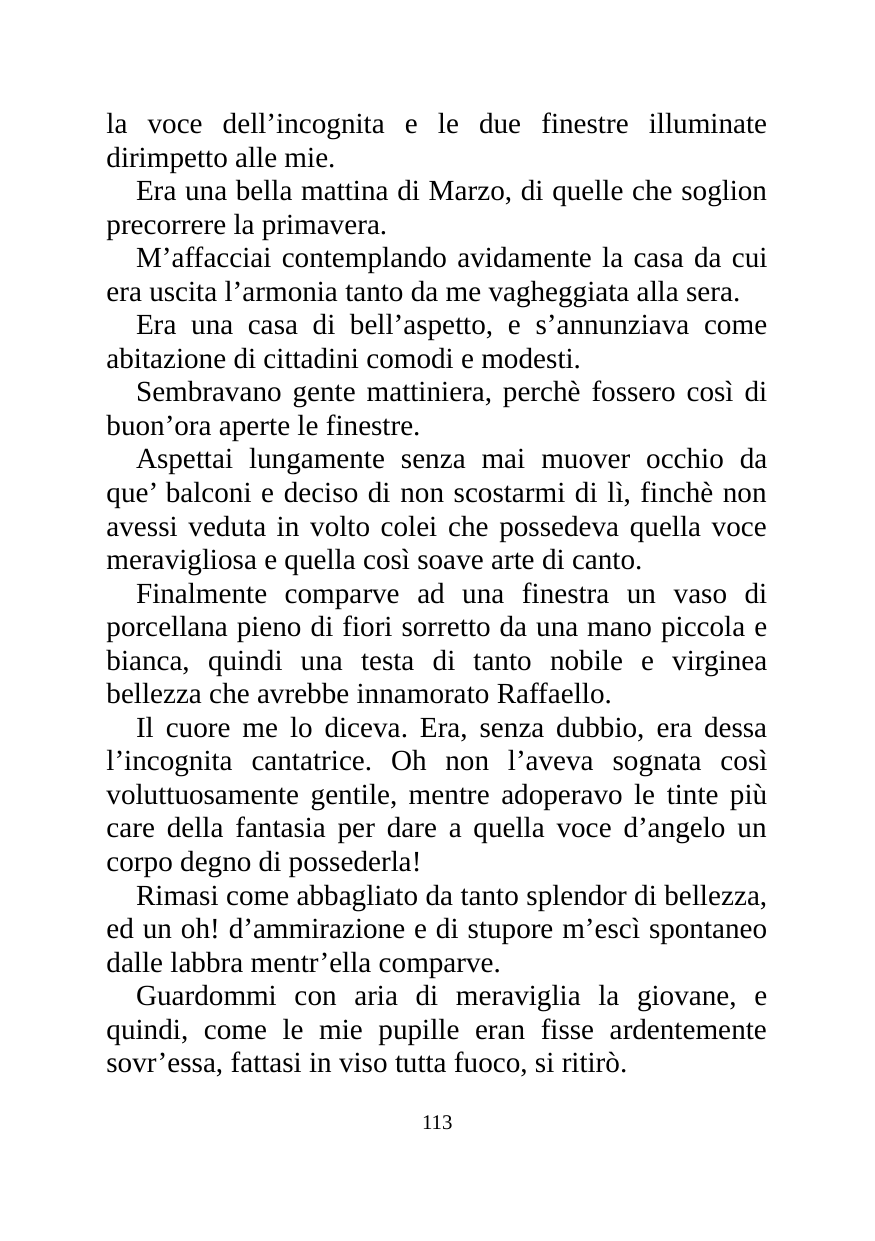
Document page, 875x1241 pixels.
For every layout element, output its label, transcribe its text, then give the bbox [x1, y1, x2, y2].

text Finalmente comparve ad una finestra un vaso di porcellana pieno di fiori sorretto da una mano piccola e bianca, quindi una testa di tanto nobile e virginea bellezza che avrebbe innamorato Raffaello. [106, 576, 768, 710]
text Era una bella mattina di Marzo, di quelle che soglion precorrere la primavera. [106, 173, 768, 240]
text Rimasi come abbagliato da tanto splendor di bellezza, ed un oh! d’ammirazione e di stupore m’escì spontaneo dalle labbra mentr’ella comparve. [106, 878, 768, 978]
text Era una casa di bell’aspetto, e s’annunziava come abitazione di cittadini comodi e modesti. [106, 307, 768, 374]
text M’affacciai contemplando avidamente la casa da cui era uscita l’armonia tanto da me vagheggiata alla sera. [106, 240, 768, 307]
text la voce dell’incognita e le due finestre illuminate dirimpetto alle mie. [106, 106, 768, 173]
text Aspettai lungamente senza mai muover occhio da que’ balconi e deciso di non scostarmi di lì, finchè non avessi veduta in volto colei che possedeva quella voce meravigliosa e quella così soave arte di canto. [106, 442, 768, 576]
text Guardommi con aria di meraviglia la giovane, e quindi, come le mie pupille eran fisse ardentemente sovr’essa, fattasi in viso tutta fuoco, si ritirò. [106, 978, 768, 1079]
text Il cuore me lo diceva. Era, senza dubbio, era dessa l’incognita cantatrice. Oh non l’aveva sognata così voluttuosamente gentile, mentre adoperavo le tinte più care della fantasia per dare a quella voce d’angelo un corpo degno di possederla! [106, 710, 768, 878]
text Sembravano gente mattiniera, perchè fossero così di buon’ora aperte le finestre. [106, 374, 768, 442]
